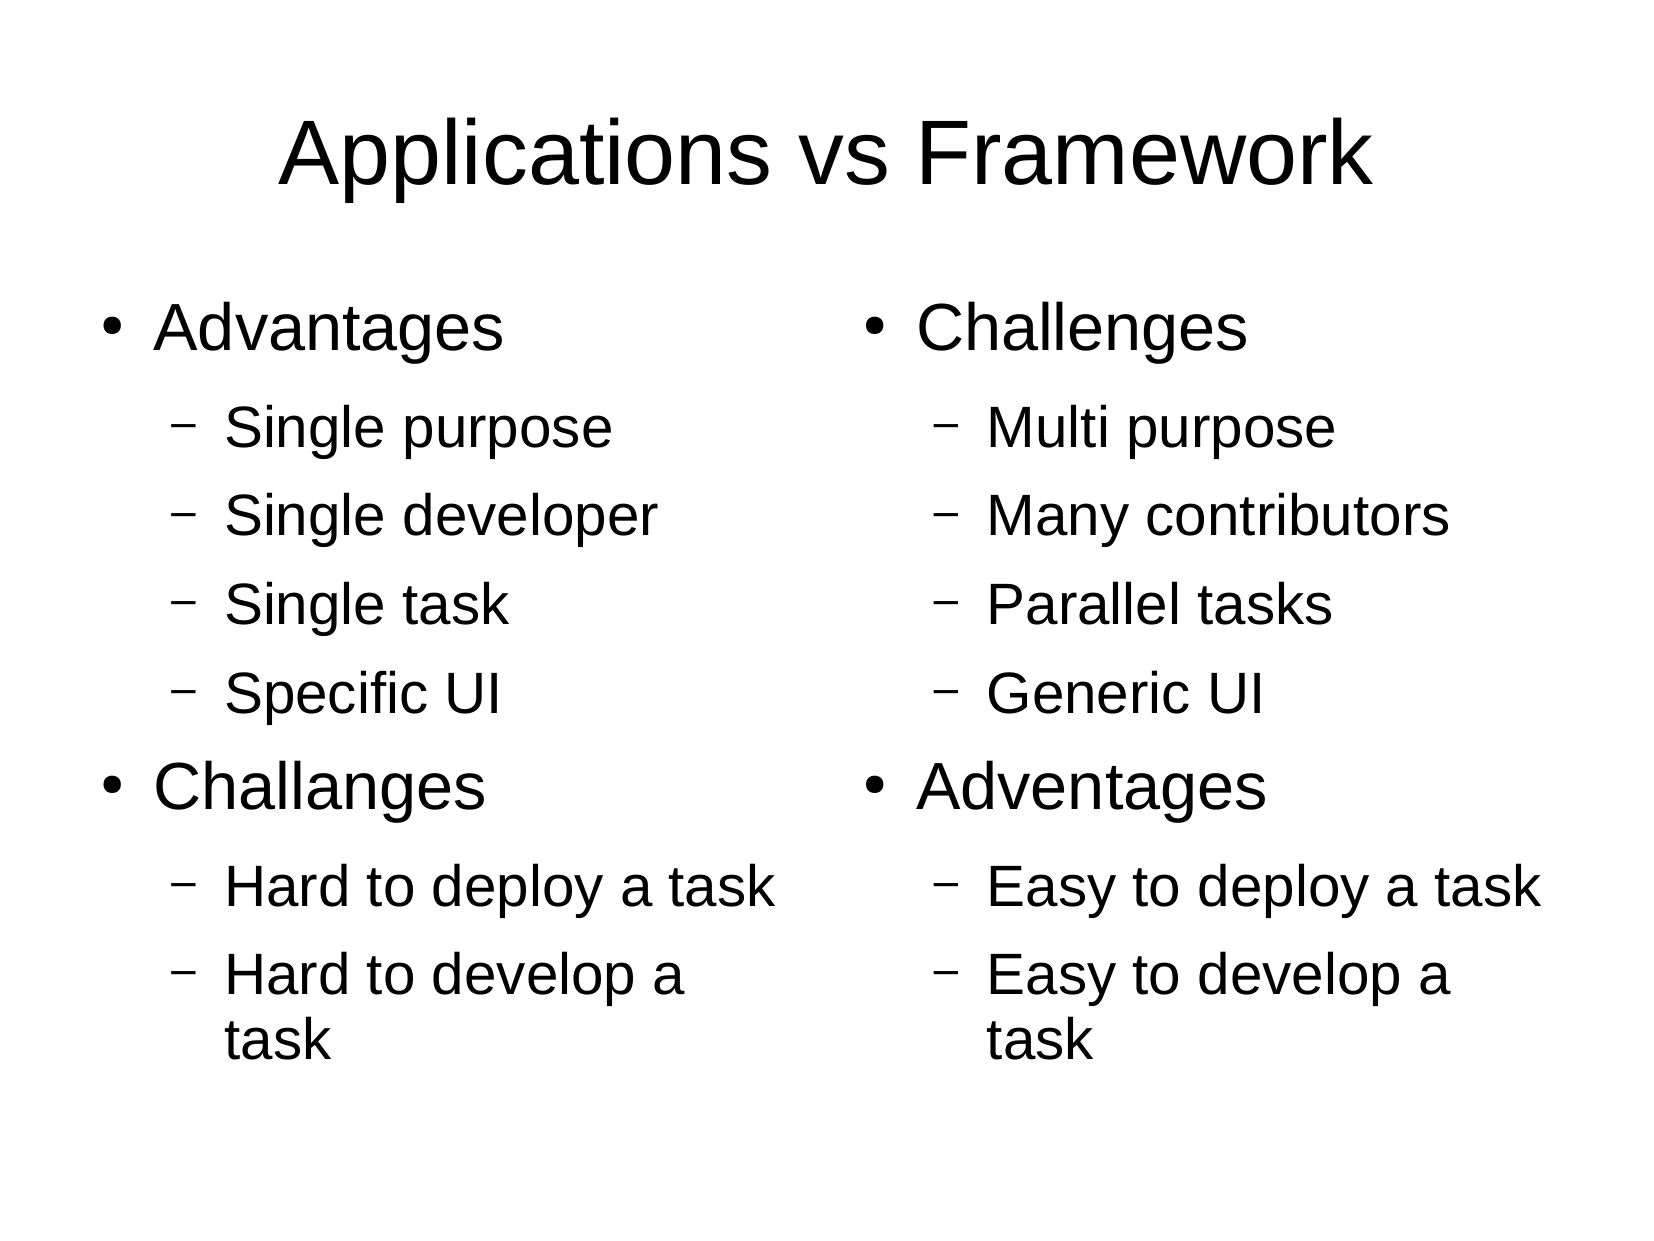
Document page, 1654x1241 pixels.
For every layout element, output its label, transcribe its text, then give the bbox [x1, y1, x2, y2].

list Advantages Single purpose Single developer Single task Specific UI Challanges Hard to deploy a task Hard to develop a task [82, 290, 809, 1109]
title Applications vs Framework [82, 49, 1571, 257]
list Challenges Multi purpose Many contributors Parallel tasks Generic UI Adventages Easy to deploy a task Easy to develop a task [845, 290, 1572, 1109]
